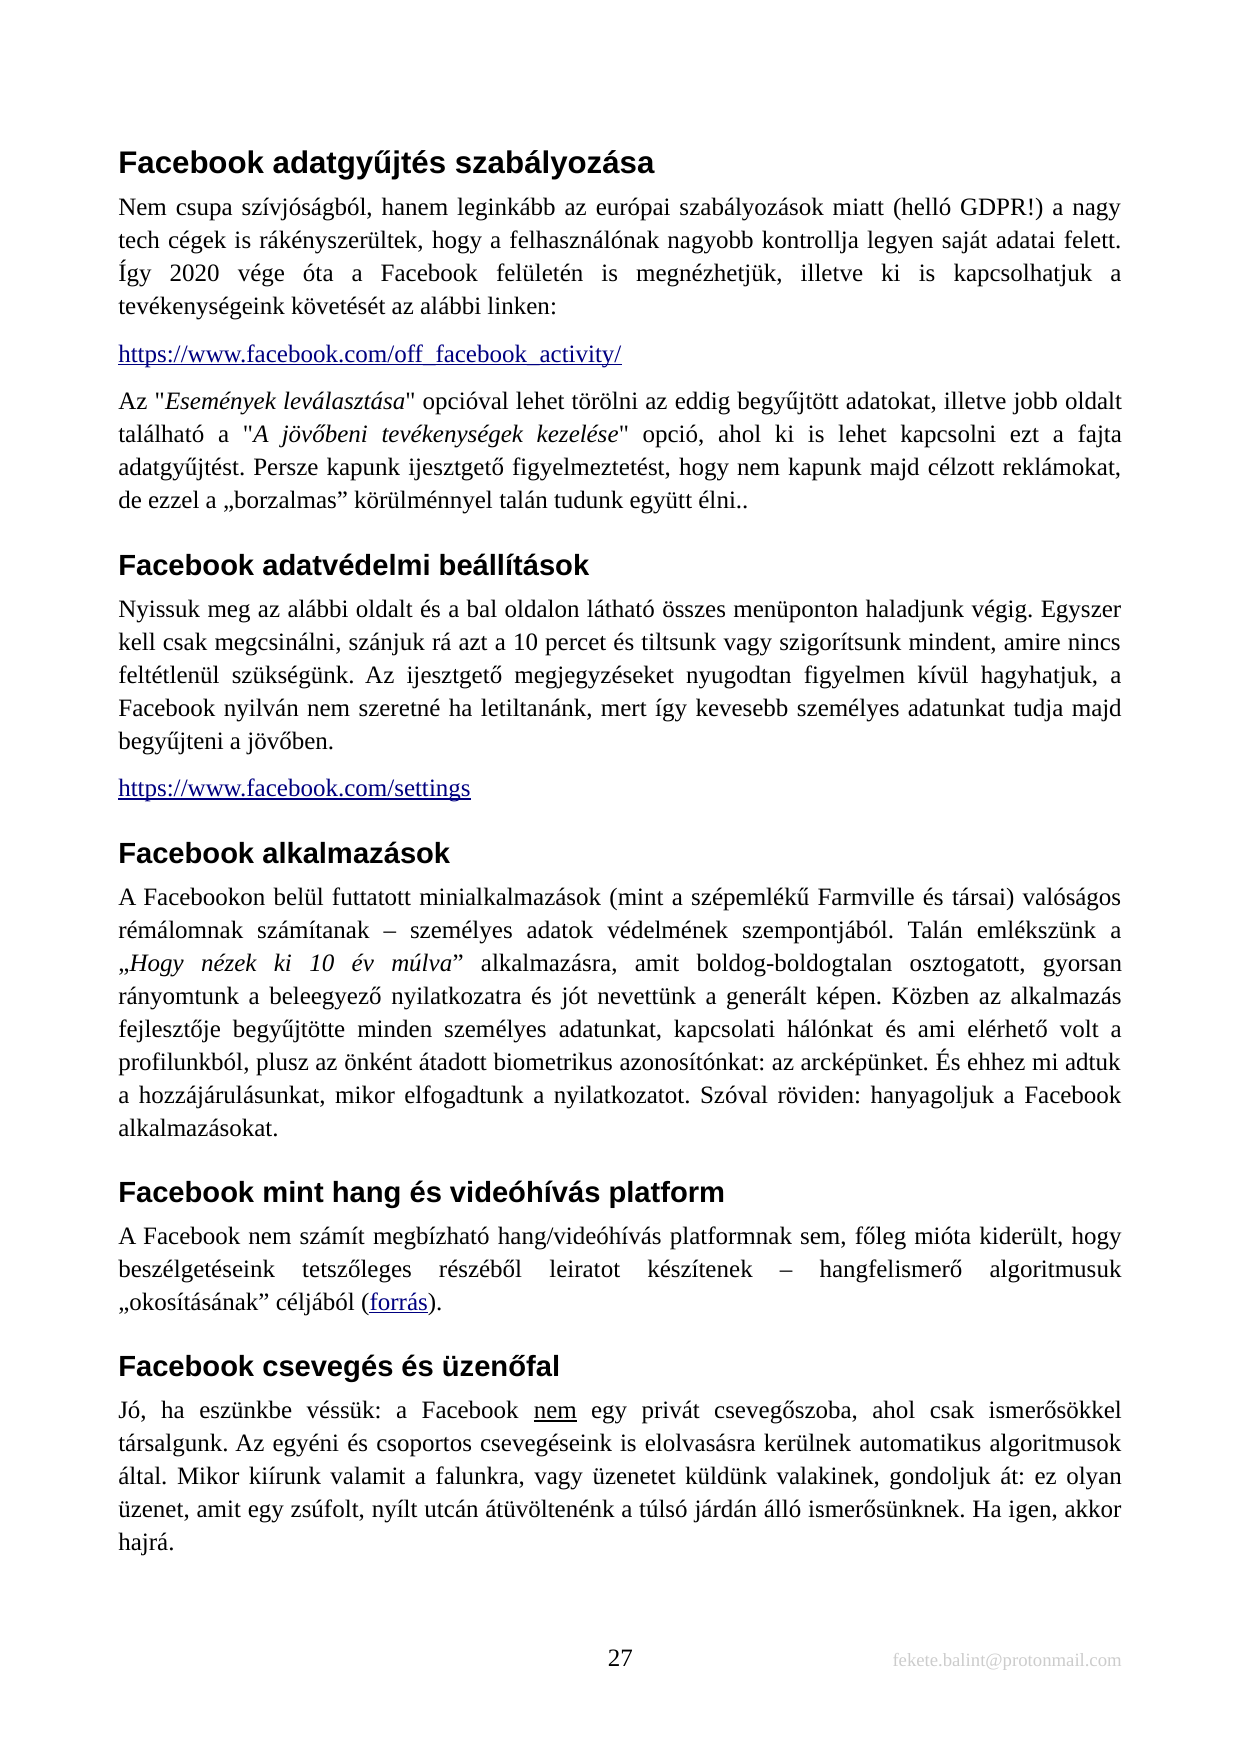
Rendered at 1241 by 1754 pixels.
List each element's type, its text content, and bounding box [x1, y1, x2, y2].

subtitle Facebook csevegés és üzenőfal [118, 1349, 1122, 1383]
text Az "Események leválasztása" opcióval lehet törölni az eddig begyűjtött adatokat, illetve jobb oldalt található a "A jövőbeni tevékenységek kezelése" opció, ahol ki is lehet kapcsolni ezt a fajta adatgyűjtést. Persze kapunk ijesztgető figyelmeztetést, hogy nem kapunk majd célzott reklámokat, de ezzel a „borzalmas” körülménnyel talán tudunk együtt élni.. [118, 386, 1122, 514]
text A Facebookon belül futtatott minialkalmazások (mint a szépemlékű Farmville és társai) valóságos rémálomnak számítanak – személyes adatok védelmének szempontjából. Talán emlékszünk a „Hogy nézek ki 10 év múlva” alkalmazásra, amit boldog-boldogtalan osztogatott, gyorsan rányomtunk a beleegyező nyilatkozatra és jót nevettünk a generált képen. Közben az alkalmazás fejlesztője begyűjtötte minden személyes adatunkat, kapcsolati hálónkat és ami elérhető volt a profilunkból, plusz az önként átadott biometrikus azonosítónkat: az arcképünket. És ehhez mi adtuk a hozzájárulásunkat, mikor elfogadtunk a nyilatkozatot. Szóval röviden: hanyagoljuk a Facebook alkalmazásokat. [118, 882, 1122, 1142]
subtitle Facebook alkalmazások [118, 836, 1122, 869]
text Nem csupa szívjóságból, hanem leginkább az európai szabályozások miatt (helló GDPR!) a nagy tech cégek is rákényszerültek, hogy a felhasználónak nagyobb kontrollja legyen saját adatai felett. Így 2020 vége óta a Facebook felületén is megnézhetjük, illetve ki is kapcsolhatjuk a tevékenységeink követését az alábbi linken: [118, 192, 1122, 320]
subtitle Facebook adatgyűjtés szabályozása [118, 144, 1122, 180]
subtitle Facebook mint hang és videóhívás platform [118, 1175, 1122, 1208]
text A Facebook nem számít megbízható hang/videóhívás platformnak sem, főleg mióta kiderült, hogy beszélgetéseink tetszőleges részéből leiratot készítenek – hangfelismerő algoritmusuk „okosításának” céljából (forrás). [118, 1221, 1122, 1316]
text Jó, ha eszünkbe véssük: a Facebook nem egy privát csevegőszoba, ahol csak ismerősökkel társalgunk. Az egyéni és csoportos csevegéseink is elolvasásra kerülnek automatikus algoritmusok által. Mikor kiírunk valamit a falunkra, vagy üzenetet küldünk valakinek, gondoljuk át: ez olyan üzenet, amit egy zsúfolt, nyílt utcán átüvöltenénk a túlsó járdán álló ismerősünknek. Ha igen, akkor hajrá. [118, 1395, 1122, 1556]
text https://www.facebook.com/off_facebook_activity/ [118, 339, 1122, 368]
subtitle Facebook adatvédelmi beállítások [118, 548, 1122, 581]
text https://www.facebook.com/settings [118, 773, 1122, 802]
text Nyissuk meg az alábbi oldalt és a bal oldalon látható összes menüponton haladjunk végig. Egyszer kell csak megcsinálni, szánjuk rá azt a 10 percet és tiltsunk vagy szigorítsunk mindent, amire nincs feltétlenül szükségünk. Az ijesztgető megjegyzéseket nyugodtan figyelmen kívül hagyhatjuk, a Facebook nyilván nem szeretné ha letiltanánk, mert így kevesebb személyes adatunkat tudja majd begyűjteni a jövőben. [118, 594, 1122, 754]
